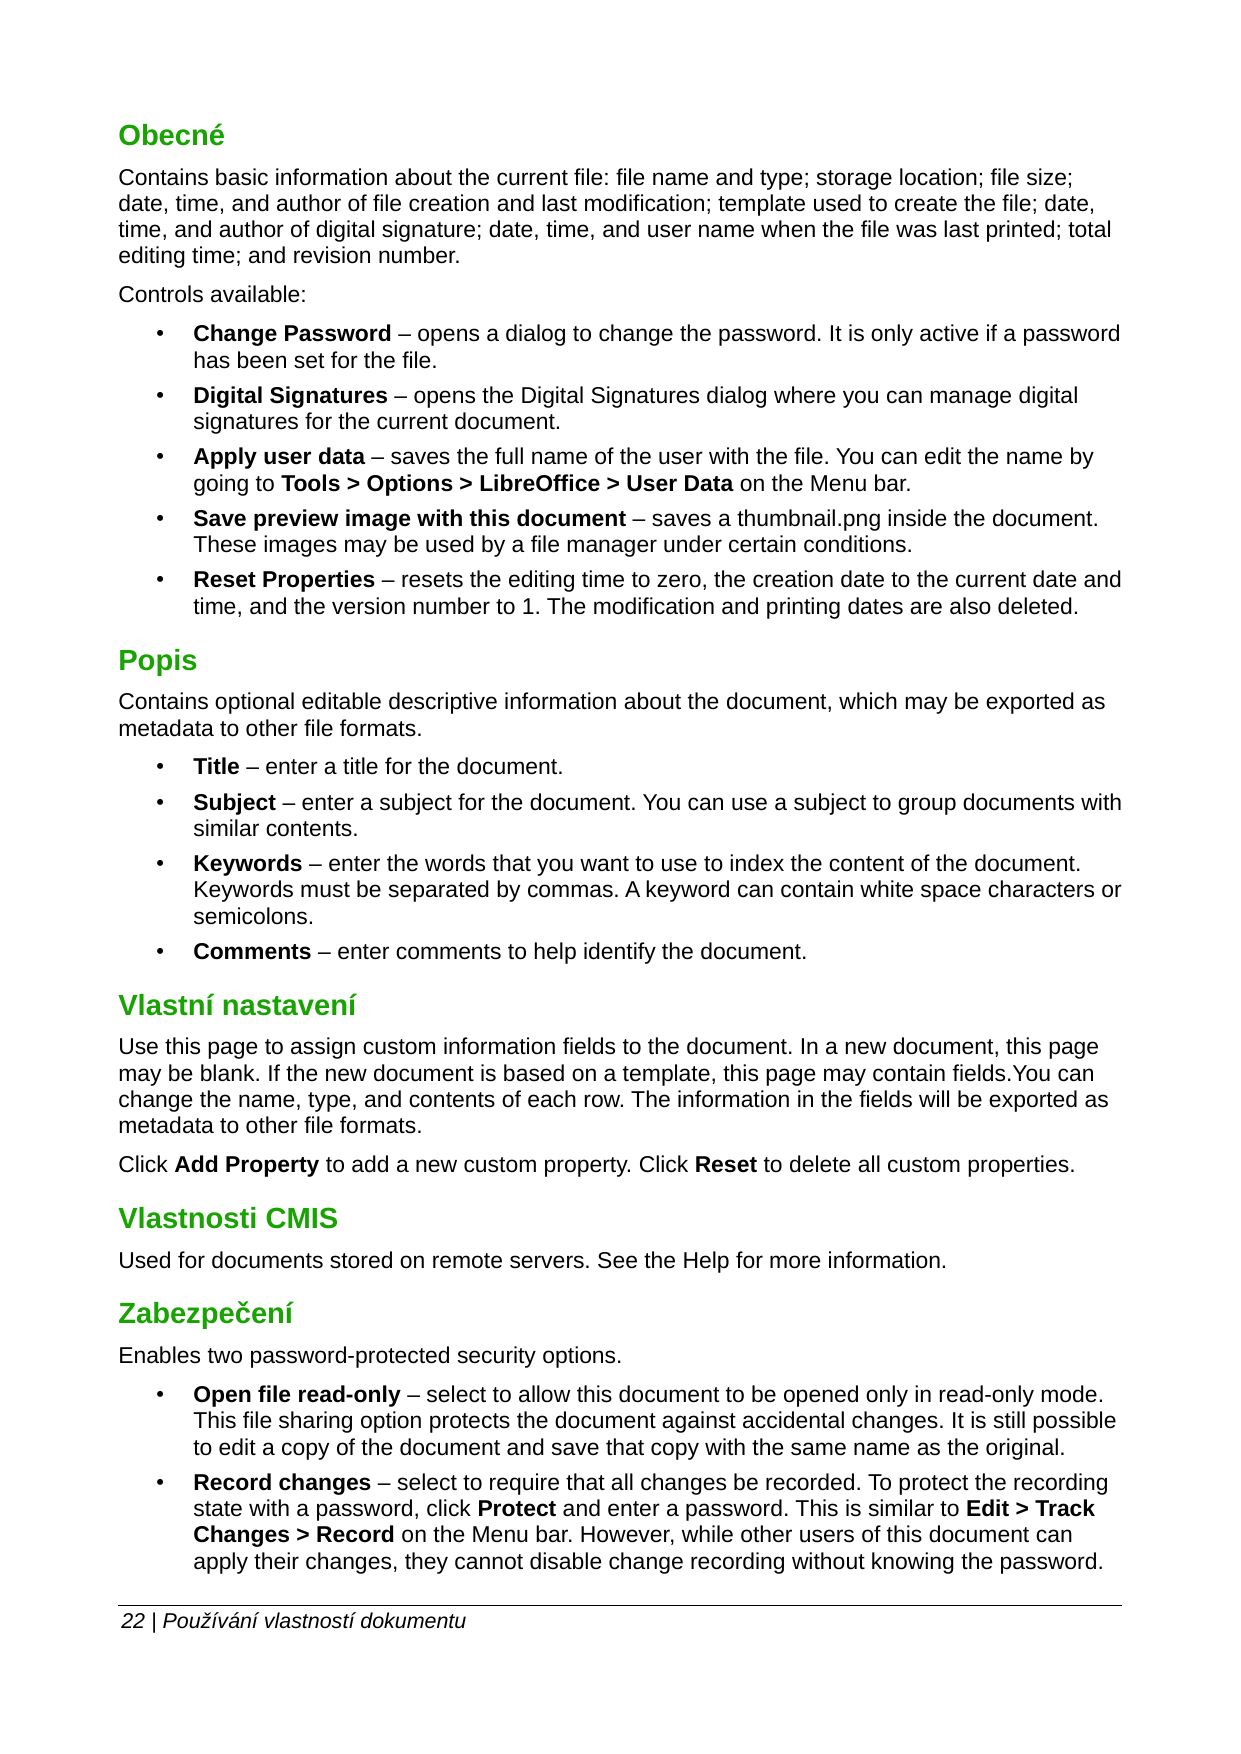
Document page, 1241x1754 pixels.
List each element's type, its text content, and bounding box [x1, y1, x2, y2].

subtitle Vlastní nastavení [118, 988, 1122, 1022]
list Digital Signatures – opens the Digital Signatures dialog where you can manage digital signatures for the current document. [156, 382, 1122, 434]
list Contains optional editable descriptive information about the document, which may be exported as metadata to other file formats. [118, 688, 1122, 741]
text Used for documents stored on remote servers. See the Help for more information. [118, 1247, 1122, 1273]
subtitle Obecné [118, 118, 1122, 152]
subtitle Zabezpečení [118, 1297, 1122, 1330]
subtitle Vlastnosti CMIS [118, 1201, 1122, 1235]
list Reset Properties – resets the editing time to zero, the creation date to the current date and time, and the version number to 1. The modification and printing dates are also deleted. [156, 566, 1122, 619]
list Keywords – enter the words that you want to use to index the content of the document. Keywords must be separated by commas. A keyword can contain white space characters or semicolons. [156, 850, 1122, 929]
list Enables two password-protected security options. [118, 1342, 1122, 1368]
list Save preview image with this document – saves a thumbnail.png inside the document. These images may be used by a file manager under certain conditions. [156, 505, 1122, 558]
list Record changes – select to require that all changes be recorded. To protect the recording state with a password, click Protect and enter a password. This is similar to Edit > Track Changes > Record on the Menu bar. However, while other users of this document can apply their changes, they cannot disable change recording without knowing the password. [156, 1469, 1122, 1574]
text Use this page to assign custom information fields to the document. In a new document, this page may be blank. If the new document is based on a template, this page may contain fields.You can change the name, type, and contents of each row. The information in the fields will be exported as metadata to other file formats. [118, 1033, 1122, 1139]
subtitle Popis [118, 643, 1122, 676]
list Subject – enter a subject for the document. You can use a subject to group documents with similar contents. [156, 788, 1122, 841]
list Title – enter a title for the document. [156, 753, 1122, 780]
list Comments – enter comments to help identify the document. [156, 938, 1122, 964]
list Apply user data – saves the full name of the user with the file. You can edit the name by going to Tools > Options > LibreOffice > User Data on the Menu bar. [156, 443, 1122, 496]
text Contains basic information about the current file: file name and type; storage location; file size; date, time, and author of file creation and last modification; template used to create the file; date, time, and author of digital signature; date, time, and user name when the file was last printed; total editing time; and revision number. [118, 163, 1122, 269]
list Open file read-only – select to allow this document to be opened only in read-only mode. This file sharing option protects the document against accidental changes. It is still possible to edit a copy of the document and save that copy with the same name as the original. [156, 1381, 1122, 1460]
list Controls available: [118, 281, 1122, 308]
list Change Password – opens a dialog to change the password. It is only active if a password has been set for the file. [156, 320, 1122, 373]
text Click Add Property to add a new custom property. Click Reset to delete all custom properties. [118, 1151, 1122, 1178]
